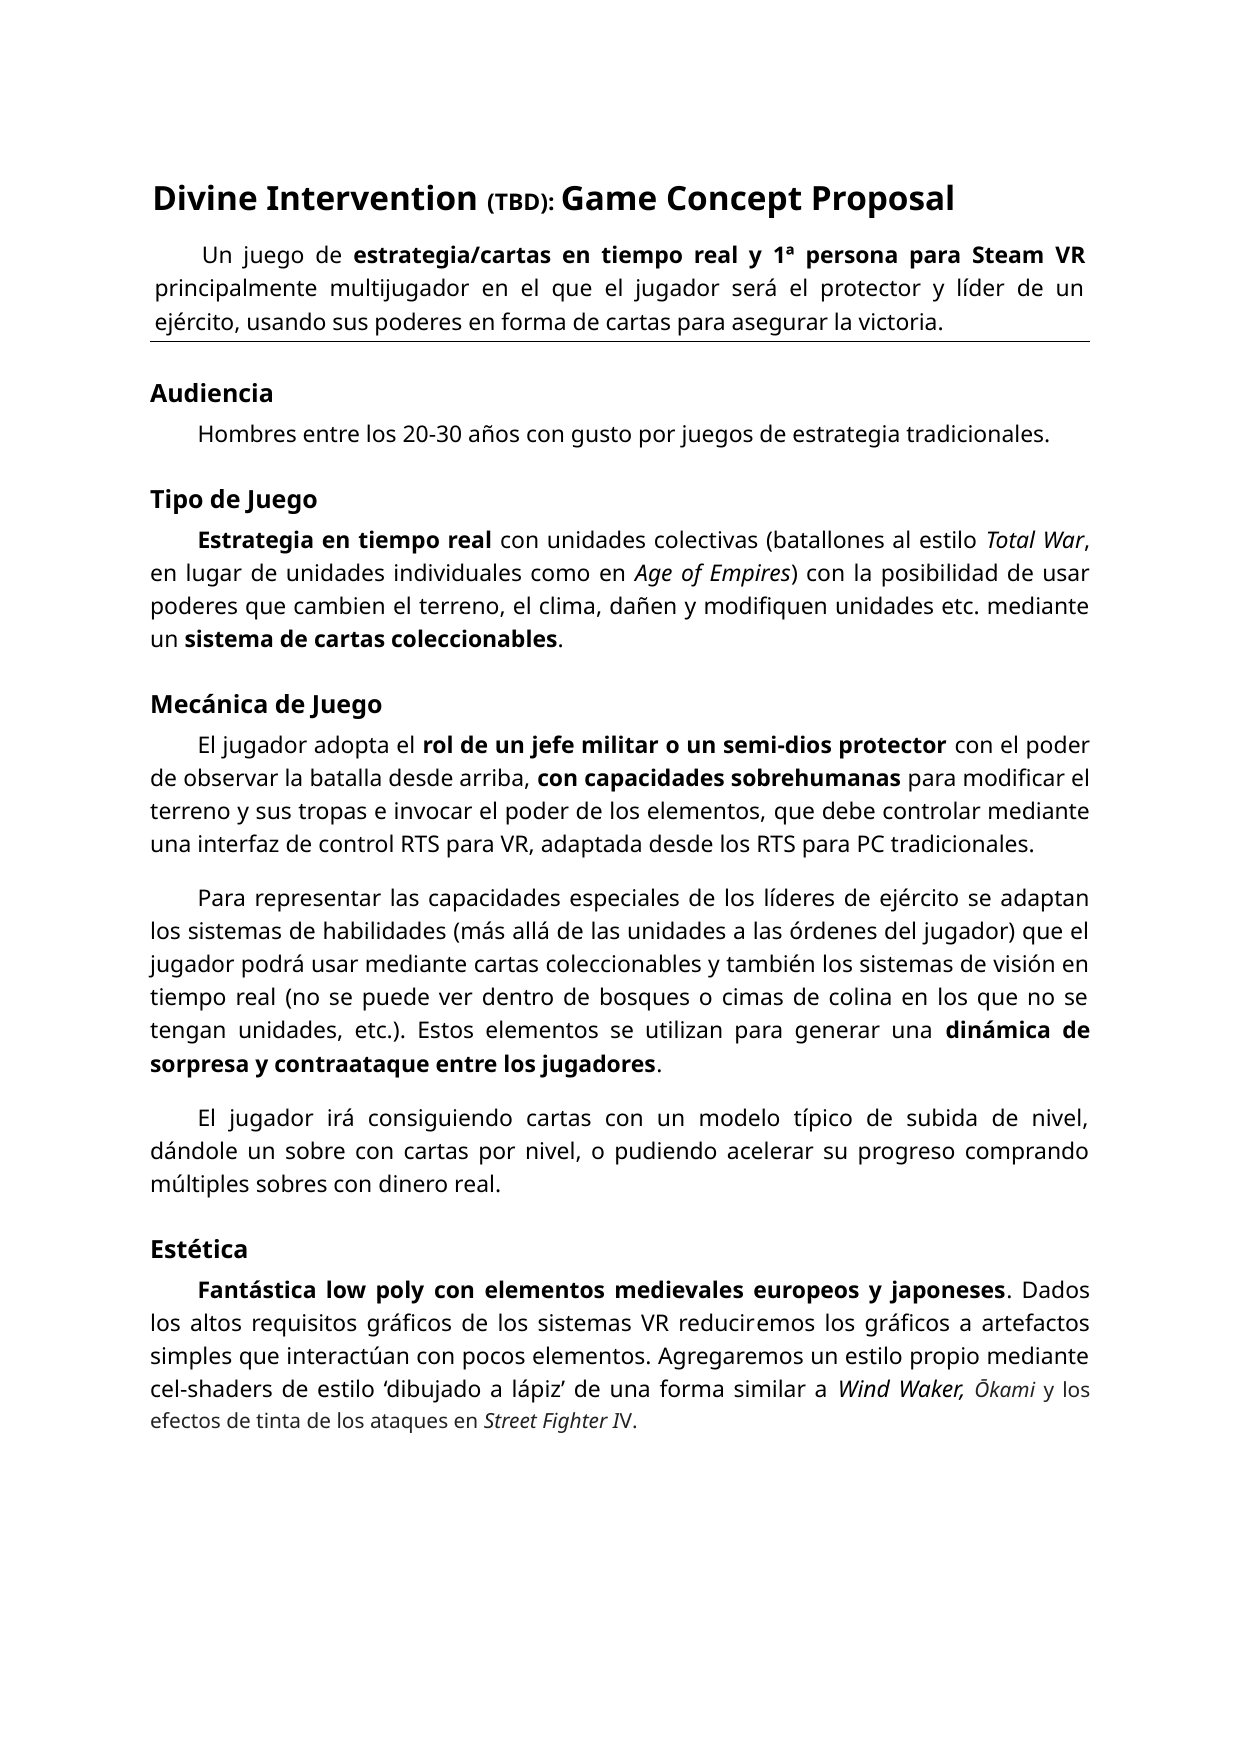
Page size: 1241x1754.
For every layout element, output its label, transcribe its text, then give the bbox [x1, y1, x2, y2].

subtitle Tipo de Juego [150, 482, 1090, 516]
text El jugador adopta el rol de un jefe militar o un semi-dios protector con el poder de observar la batalla desde arriba, con capacidades sobrehumanas para modificar el terreno y sus tropas e invocar el poder de los elementos, que debe controlar mediante una interfaz de control RTS para VR, adaptada desde los RTS para PC tradicionales. [150, 729, 1090, 859]
text El jugador irá consiguiendo cartas con un modelo típico de subida de nivel, dándole un sobre con cartas por nivel, o pudiendo acelerar su progreso comprando múltiples sobres con dinero real. [150, 1101, 1090, 1199]
subtitle Estética [150, 1232, 1090, 1266]
subtitle Mecánica de Juego [150, 687, 1090, 721]
text Fantástica low poly con elementos medievales europeos y japoneses. Dados los altos requisitos gráficos de los sistemas VR reduciremos los gráficos a artefactos simples que interactúan con pocos elementos. Agregaremos un estilo propio mediante cel-shaders de estilo ‘dibujado a lápiz’ de una forma similar a Wind Waker, Ōkami y los efectos de tinta de los ataques en Street Fighter IV. [150, 1273, 1090, 1434]
subtitle Audiencia [150, 376, 1090, 410]
text Estrategia en tiempo real con unidades colectivas (batallones al estilo Total War, en lugar de unidades individuales como en Age of Empires) con la posibilidad de usar poderes que cambien el terreno, el clima, dañen y modifiquen unidades etc. mediante un sistema de cartas coleccionables. [150, 523, 1090, 654]
text Hombres entre los 20-30 años con gusto por juegos de estrategia tradicionales. [150, 418, 1090, 449]
subtitle Divine Intervention (TBD): Game Concept Proposal [152, 175, 1090, 220]
text Para representar las capacidades especiales de los líderes de ejército se adaptan los sistemas de habilidades (más allá de las unidades a las órdenes del jugador) que el jugador podrá usar mediante cartas coleccionables y también los sistemas de visión en tiempo real (no se puede ver dentro de bosques o cimas de colina en los que no se tengan unidades, etc.). Estos elementos se utilizan para generar una dinámica de sorpresa y contraataque entre los jugadores. [150, 882, 1090, 1079]
text Un juego de estrategia/cartas en tiempo real y 1ª persona para Steam VR principalmente multijugador en el que el jugador será el protector y líder de un ejército, usando sus poderes en forma de cartas para asegurar la victoria. [150, 235, 1090, 341]
